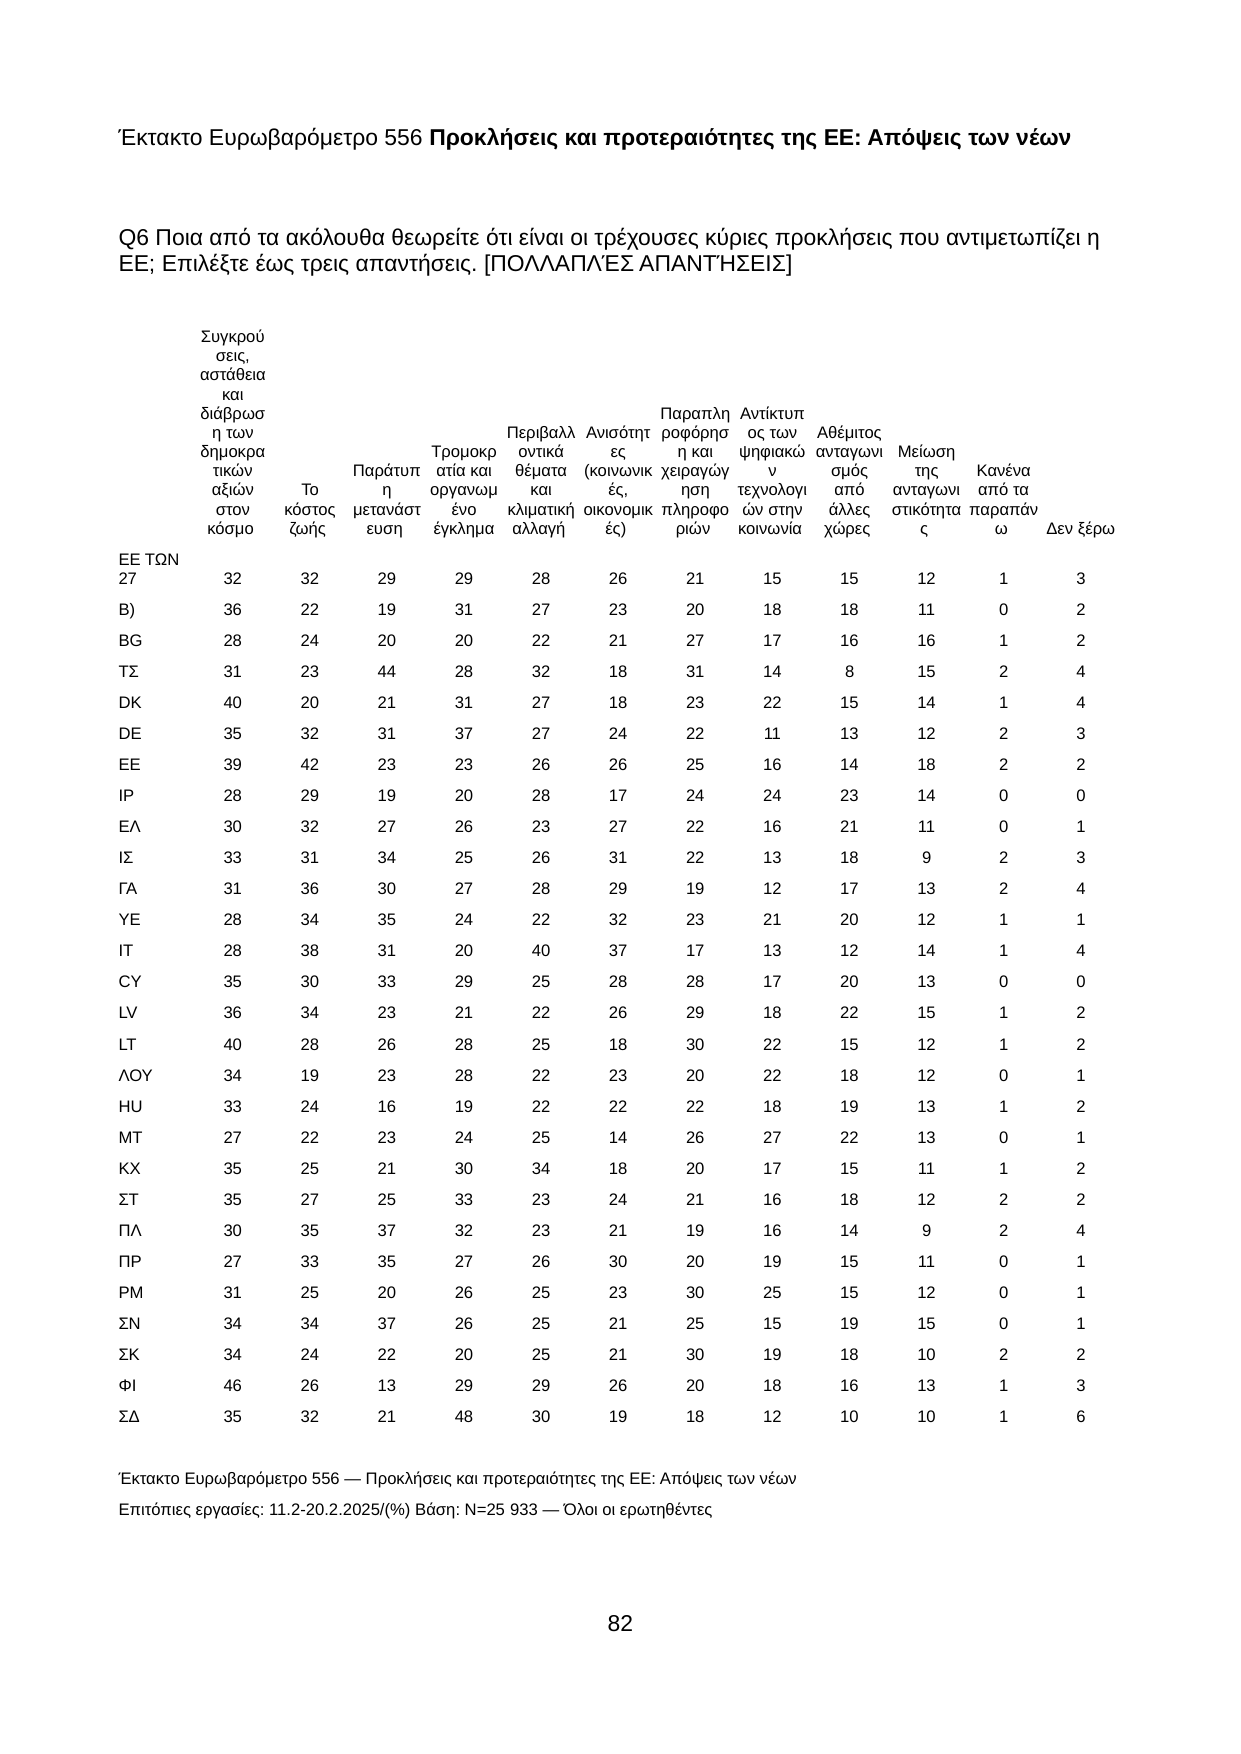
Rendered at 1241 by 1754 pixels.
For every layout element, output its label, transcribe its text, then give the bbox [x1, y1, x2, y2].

table_cell 2 [1042, 998, 1119, 1028]
table_cell 27 [503, 718, 579, 749]
table_cell 19 [348, 780, 425, 811]
table_cell ΕΕ [115, 749, 194, 780]
table_cell 22 [811, 998, 888, 1028]
table_cell 15 [811, 1277, 888, 1308]
table_cell 23 [657, 687, 734, 718]
table_cell 1 [965, 1401, 1042, 1432]
table_cell 20 [348, 625, 425, 656]
table_cell 23 [503, 1184, 579, 1215]
table_cell 20 [425, 625, 502, 656]
table_cell [965, 1432, 1042, 1463]
table_cell 30 [425, 1153, 502, 1184]
table_cell 35 [271, 1215, 348, 1246]
table_cell 23 [271, 656, 348, 687]
table_cell ΡΜ [115, 1277, 194, 1308]
table_cell 30 [271, 966, 348, 997]
table_cell 35 [194, 1153, 271, 1184]
table_cell CY [115, 966, 194, 997]
table_cell 26 [503, 1246, 579, 1277]
table_cell [811, 1432, 888, 1463]
table_cell 18 [811, 1339, 888, 1370]
table_cell 18 [811, 594, 888, 625]
table_cell 32 [271, 811, 348, 842]
table_cell 15 [811, 1029, 888, 1059]
table_cell 22 [271, 594, 348, 625]
table_cell 27 [425, 1246, 502, 1277]
table_cell 26 [348, 1029, 425, 1059]
table_cell [734, 283, 811, 321]
table_cell 2 [965, 873, 1042, 904]
table_cell ΥΕ [115, 904, 194, 935]
table_cell 26 [271, 1370, 348, 1401]
table_cell 22 [348, 1339, 425, 1370]
table_cell 21 [734, 904, 811, 935]
table_cell 28 [425, 1060, 502, 1091]
table_cell 12 [888, 544, 965, 594]
table_cell 34 [271, 904, 348, 935]
table_cell 24 [425, 1122, 502, 1153]
table_cell [425, 283, 502, 321]
table_cell 24 [657, 780, 734, 811]
table_cell 10 [888, 1339, 965, 1370]
table_cell 3 [1042, 842, 1119, 873]
table_cell 16 [348, 1091, 425, 1122]
table_cell 35 [194, 1184, 271, 1215]
table_cell 24 [271, 1091, 348, 1122]
table_cell 30 [657, 1029, 734, 1059]
table_cell ΣΝ [115, 1308, 194, 1339]
table_cell 0 [1042, 780, 1119, 811]
table_cell 24 [580, 718, 657, 749]
table_cell ΓΑ [115, 873, 194, 904]
table_cell 18 [580, 1153, 657, 1184]
table_cell 32 [425, 1215, 502, 1246]
table_cell 2 [1042, 1339, 1119, 1370]
table_cell 12 [888, 1184, 965, 1215]
table_cell Περιβαλλοντικά θέματα και κλιματική αλλαγή [503, 321, 579, 544]
table_cell 17 [657, 935, 734, 966]
table_cell 25 [734, 1277, 811, 1308]
table_cell 22 [503, 1060, 579, 1091]
table_cell LV [115, 998, 194, 1028]
table_cell ΜΤ [115, 1122, 194, 1153]
table_cell Κανένα από τα παραπάνω [965, 321, 1042, 544]
table_cell 21 [348, 1153, 425, 1184]
table_cell Συγκρούσεις, αστάθεια και διάβρωση των δημοκρατικών αξιών στον κόσμο [194, 321, 271, 544]
table_cell 26 [425, 1277, 502, 1308]
table_cell 26 [425, 811, 502, 842]
table_cell ΠΛ [115, 1215, 194, 1246]
table_cell 25 [503, 1277, 579, 1308]
table_cell 2 [1042, 625, 1119, 656]
table_cell 2 [1042, 1091, 1119, 1122]
table_cell 31 [425, 594, 502, 625]
table_cell 32 [194, 544, 271, 594]
table_cell 17 [734, 625, 811, 656]
table_cell 18 [657, 1401, 734, 1432]
table_cell 27 [194, 1122, 271, 1153]
table_cell 22 [657, 1091, 734, 1122]
table_cell 27 [657, 625, 734, 656]
table_cell 19 [811, 1308, 888, 1339]
table_cell Παραπληροφόρηση και χειραγώγηση πληροφοριών [657, 321, 734, 544]
table_cell 23 [580, 594, 657, 625]
table_cell [115, 1432, 194, 1463]
table_cell 23 [580, 1060, 657, 1091]
table_cell 37 [348, 1215, 425, 1246]
table_cell 19 [734, 1339, 811, 1370]
table_cell 22 [503, 998, 579, 1028]
table_cell 34 [194, 1339, 271, 1370]
table_cell 28 [425, 1029, 502, 1059]
table_cell 18 [888, 749, 965, 780]
table_cell 19 [657, 1215, 734, 1246]
table_cell 19 [657, 873, 734, 904]
table_cell 34 [503, 1153, 579, 1184]
table_cell 27 [580, 811, 657, 842]
table_cell 33 [425, 1184, 502, 1215]
table_cell 22 [657, 718, 734, 749]
table_cell 4 [1042, 656, 1119, 687]
table_cell 20 [657, 594, 734, 625]
table_cell 30 [580, 1246, 657, 1277]
table_cell DK [115, 687, 194, 718]
table_cell [194, 283, 271, 321]
table_cell 12 [734, 1401, 811, 1432]
table_cell 13 [888, 1122, 965, 1153]
table_cell 23 [425, 749, 502, 780]
table_cell ΙΣ [115, 842, 194, 873]
table_cell 40 [503, 935, 579, 966]
table_cell 19 [811, 1091, 888, 1122]
table_cell 16 [734, 1215, 811, 1246]
table_cell 15 [734, 1308, 811, 1339]
table_cell 37 [580, 935, 657, 966]
table_cell 30 [194, 811, 271, 842]
table_cell 14 [734, 656, 811, 687]
table_cell DE [115, 718, 194, 749]
table_cell 1 [1042, 1246, 1119, 1277]
table_cell 1 [965, 544, 1042, 594]
table_cell 35 [194, 718, 271, 749]
table_cell [1042, 1432, 1119, 1463]
table_cell 20 [425, 1339, 502, 1370]
table_cell 24 [580, 1184, 657, 1215]
table_cell ΣΤ [115, 1184, 194, 1215]
table_cell 2 [965, 842, 1042, 873]
table_cell Επιτόπιες εργασίες: 11.2-20.2.2025/(%) Βάση: N=25 933 — Όλοι οι ερωτηθέντες [115, 1494, 1119, 1525]
table_cell 35 [194, 1401, 271, 1432]
table_cell 13 [888, 873, 965, 904]
table_cell 11 [734, 718, 811, 749]
table_cell ΣΚ [115, 1339, 194, 1370]
table_cell 12 [888, 718, 965, 749]
table_cell ΠΡ [115, 1246, 194, 1277]
table_cell 27 [503, 687, 579, 718]
table_cell 31 [580, 842, 657, 873]
table_cell 20 [348, 1277, 425, 1308]
table_cell 40 [194, 1029, 271, 1059]
table_cell 0 [965, 1060, 1042, 1091]
table_cell 1 [1042, 904, 1119, 935]
table_cell 15 [811, 687, 888, 718]
table_cell 23 [811, 780, 888, 811]
table_cell 21 [580, 1215, 657, 1246]
table_cell ΙΡ [115, 780, 194, 811]
table_cell 1 [1042, 1277, 1119, 1308]
table_cell 17 [811, 873, 888, 904]
table_cell 16 [734, 1184, 811, 1215]
table_cell 34 [194, 1308, 271, 1339]
table_cell 20 [811, 966, 888, 997]
table_cell 36 [271, 873, 348, 904]
table_cell 24 [271, 625, 348, 656]
table_cell 27 [194, 1246, 271, 1277]
table_cell 21 [348, 687, 425, 718]
table_cell 11 [888, 811, 965, 842]
table_cell 36 [194, 998, 271, 1028]
table_cell Β) [115, 594, 194, 625]
table_cell 25 [503, 1029, 579, 1059]
table_cell 16 [734, 749, 811, 780]
table_cell 32 [271, 544, 348, 594]
table_cell 22 [734, 1029, 811, 1059]
table_cell [503, 1432, 579, 1463]
table_cell 15 [888, 1308, 965, 1339]
table_cell 15 [888, 656, 965, 687]
table_cell 28 [503, 780, 579, 811]
table_cell 32 [580, 904, 657, 935]
table_cell 24 [271, 1339, 348, 1370]
table_cell 25 [348, 1184, 425, 1215]
table_cell 2 [965, 1339, 1042, 1370]
table_cell 21 [657, 544, 734, 594]
table_cell 14 [580, 1122, 657, 1153]
table_cell 28 [580, 966, 657, 997]
table_cell 0 [965, 966, 1042, 997]
table_cell 12 [888, 1060, 965, 1091]
table_cell 46 [194, 1370, 271, 1401]
table_cell 2 [965, 1184, 1042, 1215]
table_cell 28 [271, 1029, 348, 1059]
table_cell 0 [965, 1246, 1042, 1277]
table_cell 28 [503, 873, 579, 904]
table_cell 11 [888, 1153, 965, 1184]
table_cell LT [115, 1029, 194, 1059]
table_cell 27 [425, 873, 502, 904]
table_cell 26 [425, 1308, 502, 1339]
table_cell 28 [194, 935, 271, 966]
table_cell [348, 1432, 425, 1463]
table_cell 12 [888, 904, 965, 935]
table_cell 21 [811, 811, 888, 842]
table_cell 21 [580, 1308, 657, 1339]
table_cell 21 [348, 1401, 425, 1432]
table_cell [657, 283, 734, 321]
table_cell 31 [194, 1277, 271, 1308]
table_cell 30 [657, 1339, 734, 1370]
table_cell 19 [348, 594, 425, 625]
table_cell 1 [1042, 1060, 1119, 1091]
table_cell 23 [348, 998, 425, 1028]
table_cell 12 [888, 1277, 965, 1308]
table_cell [271, 283, 348, 321]
table_header Q6 Ποια από τα ακόλουθα θεωρείτε ότι είναι οι τρέχουσες κύριες προκλήσεις που αντιμετωπίζει η ΕΕ; Επιλέξτε έως τρεις απαντήσεις. [ΠΟΛΛΑΠΛΈΣ ΑΠΑΝΤΉΣΕΙΣ] [115, 218, 1119, 283]
table_cell 9 [888, 842, 965, 873]
table_cell 0 [965, 811, 1042, 842]
table_cell 25 [425, 842, 502, 873]
table_cell 3 [1042, 1370, 1119, 1401]
table_cell 24 [425, 904, 502, 935]
table_cell 20 [811, 904, 888, 935]
table_cell 35 [348, 904, 425, 935]
table_cell 20 [657, 1246, 734, 1277]
table_cell 29 [580, 873, 657, 904]
table_cell 23 [503, 811, 579, 842]
table_cell 0 [965, 780, 1042, 811]
table_cell 20 [425, 780, 502, 811]
table_cell 12 [888, 1029, 965, 1059]
table_cell 17 [734, 1153, 811, 1184]
table_cell 20 [425, 935, 502, 966]
table_cell 34 [271, 1308, 348, 1339]
table_cell 18 [811, 1060, 888, 1091]
table_cell 2 [965, 1215, 1042, 1246]
table_cell [115, 321, 194, 544]
table_cell 15 [734, 544, 811, 594]
table_cell 13 [888, 966, 965, 997]
table_cell [580, 1432, 657, 1463]
table_cell Τρομοκρατία και οργανωμένο έγκλημα [425, 321, 502, 544]
table_cell 29 [425, 544, 502, 594]
table_cell 1 [965, 1091, 1042, 1122]
table_cell [734, 1432, 811, 1463]
table_cell 4 [1042, 873, 1119, 904]
table_cell 20 [657, 1153, 734, 1184]
table_cell 2 [965, 749, 1042, 780]
table_cell 25 [271, 1277, 348, 1308]
table_cell 22 [811, 1122, 888, 1153]
table_cell 1 [1042, 811, 1119, 842]
table_cell 13 [888, 1091, 965, 1122]
table_cell 31 [657, 656, 734, 687]
table_cell 18 [811, 1184, 888, 1215]
table_cell 8 [811, 656, 888, 687]
table_cell [811, 283, 888, 321]
table_cell [1042, 283, 1119, 321]
table_cell 11 [888, 594, 965, 625]
table_cell Δεν ξέρω [1042, 321, 1119, 544]
table_cell 1 [965, 625, 1042, 656]
table_cell 34 [271, 998, 348, 1028]
table_cell 34 [348, 842, 425, 873]
table_cell 22 [580, 1091, 657, 1122]
table_cell 30 [657, 1277, 734, 1308]
table_cell 4 [1042, 935, 1119, 966]
table_cell 2 [1042, 1184, 1119, 1215]
table_cell HU [115, 1091, 194, 1122]
table_cell 18 [811, 842, 888, 873]
table_cell 28 [503, 544, 579, 594]
table_cell 29 [425, 966, 502, 997]
table_cell 21 [425, 998, 502, 1028]
table_cell 25 [503, 1122, 579, 1153]
table_cell [888, 1432, 965, 1463]
table_cell 40 [194, 687, 271, 718]
table_cell 1 [965, 998, 1042, 1028]
table_cell 1 [1042, 1122, 1119, 1153]
table_cell 2 [1042, 1029, 1119, 1059]
table_cell 31 [194, 873, 271, 904]
table_cell 26 [580, 544, 657, 594]
table_cell 10 [888, 1401, 965, 1432]
table_cell Παράτυπη μετανάστευση [348, 321, 425, 544]
table_cell 22 [271, 1122, 348, 1153]
table_cell 20 [271, 687, 348, 718]
table_cell ΛΟΥ [115, 1060, 194, 1091]
table_cell 22 [734, 687, 811, 718]
table_cell 13 [811, 718, 888, 749]
table_cell 1 [1042, 1308, 1119, 1339]
table_cell 3 [1042, 544, 1119, 594]
table_cell 18 [734, 998, 811, 1028]
table_cell BG [115, 625, 194, 656]
table_cell 39 [194, 749, 271, 780]
table_cell Μείωση της ανταγωνιστικότητας [888, 321, 965, 544]
table_cell [965, 283, 1042, 321]
table_cell 35 [194, 966, 271, 997]
table_cell 22 [657, 811, 734, 842]
table_cell 23 [348, 1122, 425, 1153]
table_cell 33 [194, 1091, 271, 1122]
table_cell 9 [888, 1215, 965, 1246]
table_cell 26 [580, 998, 657, 1028]
table_cell 16 [811, 625, 888, 656]
table_cell 34 [194, 1060, 271, 1091]
table_cell 28 [425, 656, 502, 687]
table_cell 26 [503, 749, 579, 780]
table_cell ΕΕ ΤΩΝ 27 [115, 544, 194, 594]
table_cell 23 [657, 904, 734, 935]
table_cell 16 [811, 1370, 888, 1401]
table_cell 1 [965, 904, 1042, 935]
table_cell 14 [888, 935, 965, 966]
table_cell 23 [348, 1060, 425, 1091]
table_cell 21 [580, 625, 657, 656]
table_cell 0 [965, 1277, 1042, 1308]
table_cell 15 [888, 998, 965, 1028]
table_cell Αντίκτυπος των ψηφιακών τεχνολογιών στην κοινωνία [734, 321, 811, 544]
table_cell 32 [503, 656, 579, 687]
table_cell 33 [271, 1246, 348, 1277]
table_cell 1 [965, 687, 1042, 718]
table_cell 22 [734, 1060, 811, 1091]
table_cell 18 [580, 656, 657, 687]
table_cell 18 [580, 687, 657, 718]
table_cell 19 [734, 1246, 811, 1277]
table_cell Αθέμιτος ανταγωνισμός από άλλες χώρες [811, 321, 888, 544]
table_cell 18 [734, 594, 811, 625]
table_cell 1 [965, 1370, 1042, 1401]
table_cell IT [115, 935, 194, 966]
table_cell 25 [657, 1308, 734, 1339]
table_cell 23 [580, 1277, 657, 1308]
table_cell 18 [580, 1029, 657, 1059]
table_cell 26 [580, 1370, 657, 1401]
table_cell 31 [348, 718, 425, 749]
table_cell 28 [657, 966, 734, 997]
table_cell 28 [194, 780, 271, 811]
table_cell Ανισότητες (κοινωνικές, οικονομικές) [580, 321, 657, 544]
table_cell 22 [503, 625, 579, 656]
table_cell 29 [425, 1370, 502, 1401]
table_cell 37 [348, 1308, 425, 1339]
table_cell 29 [271, 780, 348, 811]
table_cell 4 [1042, 687, 1119, 718]
table_cell 16 [888, 625, 965, 656]
table_cell 26 [580, 749, 657, 780]
table_cell 25 [657, 749, 734, 780]
table_cell 27 [734, 1122, 811, 1153]
table_cell 25 [271, 1153, 348, 1184]
table_cell 25 [503, 1308, 579, 1339]
table_cell 33 [194, 842, 271, 873]
table_cell ΤΣ [115, 656, 194, 687]
table_cell 32 [271, 718, 348, 749]
table_cell 15 [811, 1246, 888, 1277]
table_cell 30 [194, 1215, 271, 1246]
table_cell [580, 283, 657, 321]
table_cell [271, 1432, 348, 1463]
table_cell 15 [811, 544, 888, 594]
table_cell 19 [271, 1060, 348, 1091]
table_cell 0 [1042, 966, 1119, 997]
table_cell 31 [425, 687, 502, 718]
table_cell 1 [965, 935, 1042, 966]
table_cell 10 [811, 1401, 888, 1432]
table_cell 28 [194, 625, 271, 656]
table_cell 17 [580, 780, 657, 811]
table_cell 38 [271, 935, 348, 966]
table_cell Το κόστος ζωής [271, 321, 348, 544]
table_cell 26 [503, 842, 579, 873]
table_cell 6 [1042, 1401, 1119, 1432]
table_cell ΣΔ [115, 1401, 194, 1432]
table_cell 2 [1042, 749, 1119, 780]
table_cell 29 [503, 1370, 579, 1401]
table_cell 27 [271, 1184, 348, 1215]
table_cell 37 [425, 718, 502, 749]
table_cell 11 [888, 1246, 965, 1277]
table_cell 32 [271, 1401, 348, 1432]
table_cell 2 [965, 656, 1042, 687]
table_cell 13 [734, 842, 811, 873]
table_cell 2 [1042, 1153, 1119, 1184]
table_cell 33 [348, 966, 425, 997]
table_cell 12 [734, 873, 811, 904]
table_cell 13 [888, 1370, 965, 1401]
table_cell 42 [271, 749, 348, 780]
table_cell 44 [348, 656, 425, 687]
table_cell 15 [811, 1153, 888, 1184]
table_cell 0 [965, 594, 1042, 625]
table_cell ΚΧ [115, 1153, 194, 1184]
table_cell 19 [580, 1401, 657, 1432]
table_cell 23 [503, 1215, 579, 1246]
table_cell 13 [734, 935, 811, 966]
table_cell 12 [811, 935, 888, 966]
table_cell 20 [657, 1060, 734, 1091]
table_cell 31 [348, 935, 425, 966]
table_cell 21 [580, 1339, 657, 1370]
table_cell ΦΙ [115, 1370, 194, 1401]
table_cell 0 [965, 1122, 1042, 1153]
table_cell 13 [348, 1370, 425, 1401]
table_cell 14 [888, 780, 965, 811]
table_cell 31 [271, 842, 348, 873]
table_cell Έκτακτο Ευρωβαρόμετρο 556 — Προκλήσεις και προτεραιότητες της ΕΕ: Απόψεις των νέων [115, 1463, 1119, 1494]
table_cell 29 [348, 544, 425, 594]
table_cell [503, 283, 579, 321]
table_cell 4 [1042, 1215, 1119, 1246]
table_cell 0 [965, 1308, 1042, 1339]
table_cell 19 [425, 1091, 502, 1122]
table_cell 22 [503, 904, 579, 935]
table_cell 16 [734, 811, 811, 842]
table_cell 27 [503, 594, 579, 625]
table_cell 25 [503, 966, 579, 997]
table_cell 2 [965, 718, 1042, 749]
table_cell 17 [734, 966, 811, 997]
table_cell 27 [348, 811, 425, 842]
table_cell 14 [888, 687, 965, 718]
table_cell 25 [503, 1339, 579, 1370]
table_cell 22 [657, 842, 734, 873]
table_cell 35 [348, 1246, 425, 1277]
table_cell 30 [348, 873, 425, 904]
table_cell 1 [965, 1029, 1042, 1059]
table_cell 29 [657, 998, 734, 1028]
table_cell 28 [194, 904, 271, 935]
table_cell [348, 283, 425, 321]
table_cell 18 [734, 1091, 811, 1122]
table_cell 3 [1042, 718, 1119, 749]
table_cell 31 [194, 656, 271, 687]
table_cell ΕΛ [115, 811, 194, 842]
table_cell 23 [348, 749, 425, 780]
table_cell 21 [657, 1184, 734, 1215]
table_cell 48 [425, 1401, 502, 1432]
table_cell 36 [194, 594, 271, 625]
table_cell [194, 1432, 271, 1463]
table_cell 14 [811, 749, 888, 780]
table_cell [425, 1432, 502, 1463]
table_cell 1 [965, 1153, 1042, 1184]
table_cell [657, 1432, 734, 1463]
table_cell 30 [503, 1401, 579, 1432]
table_cell 2 [1042, 594, 1119, 625]
table_cell 24 [734, 780, 811, 811]
table_cell 14 [811, 1215, 888, 1246]
table_cell 22 [503, 1091, 579, 1122]
table_cell [888, 283, 965, 321]
table_cell 20 [657, 1370, 734, 1401]
table_cell [115, 283, 194, 321]
table_cell 26 [657, 1122, 734, 1153]
table_cell 18 [734, 1370, 811, 1401]
